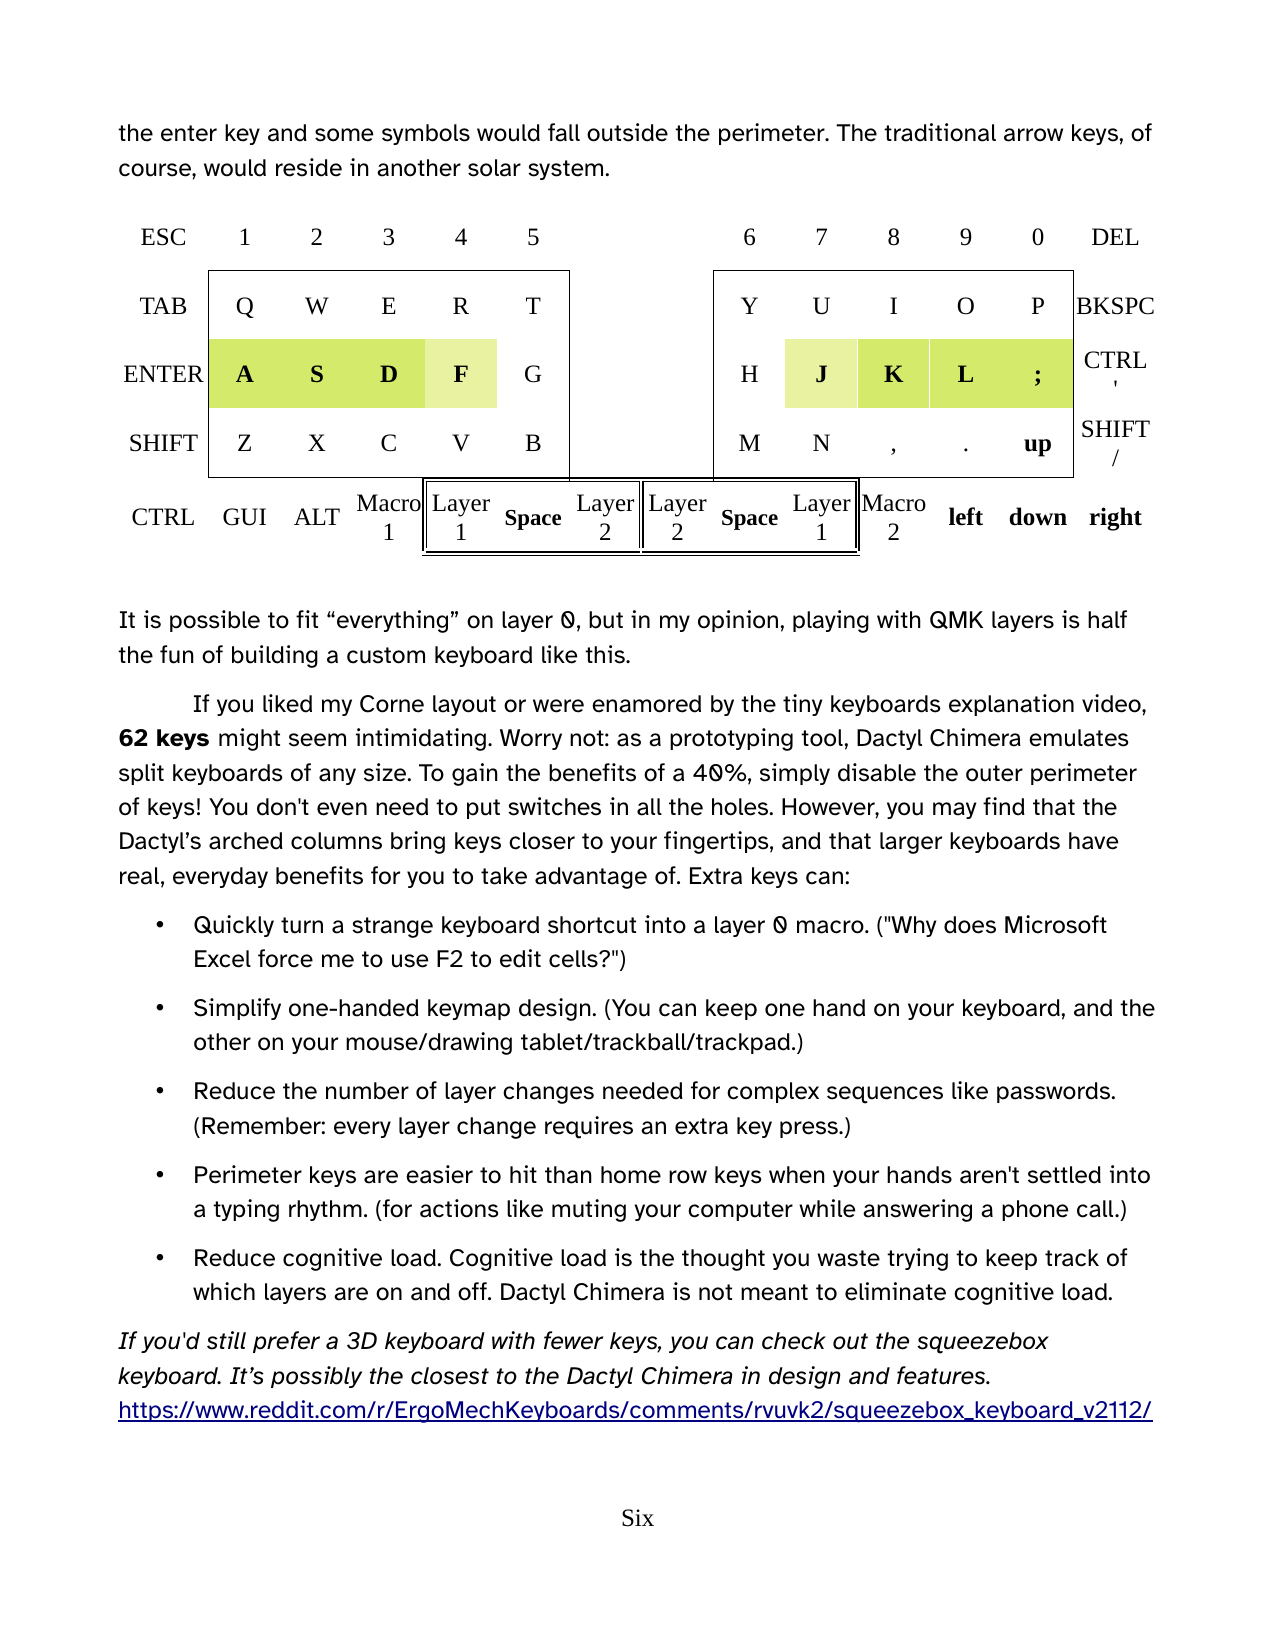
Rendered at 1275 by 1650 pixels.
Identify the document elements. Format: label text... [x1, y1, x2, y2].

table_header 6 [713, 201, 785, 270]
table_cell TAB [118, 270, 208, 339]
table_cell down [1002, 478, 1074, 551]
table_cell P [1002, 271, 1073, 339]
table_cell , [858, 408, 929, 477]
table_cell F [425, 339, 497, 408]
text It is possible to fit “everything” on layer 0, but in my opinion, playing with QMK layers is half the fun of building a custom keyboard like this. [118, 605, 1157, 669]
table_cell O [930, 271, 1002, 339]
table_cell R [425, 271, 497, 339]
table_cell Z [209, 408, 281, 477]
table_cell L [930, 339, 1002, 408]
list Quickly turn a strange keyboard shortcut into a layer 0 macro. ("Why does Microsoft Excel force me to use F2 to edit cells?") [156, 909, 1157, 974]
table_cell SHIFT [118, 408, 208, 477]
table_cell H [714, 339, 785, 408]
table_cell U [785, 271, 857, 339]
table_cell K [858, 339, 929, 408]
table_cell Macro1 [353, 478, 422, 551]
table_cell GUI [209, 478, 281, 551]
table_cell up [1002, 408, 1073, 477]
table_cell T [497, 271, 569, 339]
table_header 4 [425, 201, 497, 270]
table_header ESC [118, 201, 208, 270]
table_cell CTRL ' [1074, 339, 1157, 408]
table_cell ENTER [118, 339, 208, 408]
table_header 2 [281, 201, 353, 270]
list Simplify one-handed keymap design. (You can keep one hand on your keyboard, and the other on your mouse/drawing tablet/trackball/trackpad.) [156, 993, 1157, 1057]
table_cell X [281, 408, 353, 477]
table_cell right [1074, 477, 1157, 551]
table_header 0 [1002, 201, 1074, 270]
text If you'd still prefer a 3D keyboard with fewer keys, you can check out the squeezebox keyboard. It’s possibly the closest to the Dactyl Chimera in design and features. https://www.reddit.com/r/ErgoMechKeyboards/comments/rvuvk2/squeezebox_keyboard_v2112/ [118, 1326, 1157, 1425]
table_cell D [353, 339, 425, 408]
table_header 5 [497, 201, 569, 270]
table_cell Layer1 [785, 482, 857, 551]
table_cell Space [713, 482, 785, 551]
table_cell left [930, 478, 1002, 551]
list Reduce cognitive load. Cognitive load is the thought you waste trying to keep track of which layers are on and off. Dactyl Chimera is not meant to eliminate cognitive load. [156, 1243, 1157, 1307]
table_cell V [425, 408, 497, 477]
table_cell G [497, 339, 569, 408]
table_header DEL [1074, 201, 1157, 270]
table_cell A [209, 339, 281, 408]
table_cell M [714, 408, 785, 477]
table_cell W [281, 271, 353, 339]
table_header [569, 201, 713, 477]
table_cell Layer2 [641, 479, 713, 551]
table_header 7 [785, 201, 857, 270]
table_cell Q [209, 271, 281, 339]
table_header 3 [353, 201, 425, 270]
table_cell Y [714, 271, 785, 339]
table_cell I [858, 271, 929, 339]
table_cell Layer2 [569, 479, 641, 551]
table_cell Layer1 [425, 482, 497, 551]
table_header 8 [858, 201, 929, 270]
list Perimeter keys are easier to hit than home row keys when your hands aren't settled into a typing rhythm. (for actions like muting your computer while answering a phone call.) [156, 1159, 1157, 1224]
table_cell E [353, 271, 425, 339]
text the enter key and some symbols would fall outside the perimeter. The traditional arrow keys, of course, would reside in another solar system. [118, 118, 1157, 182]
table_cell SHIFT / [1074, 408, 1157, 477]
table_cell BKSPC [1074, 270, 1157, 339]
table_cell ; [1002, 339, 1073, 408]
list Reduce the number of layer changes needed for complex sequences like passwords. (Remember: every layer change requires an extra key press.) [156, 1076, 1157, 1140]
table_header 1 [209, 201, 281, 270]
table_cell Macro2 [860, 478, 929, 551]
table_cell . [930, 408, 1002, 477]
table_header 9 [930, 201, 1002, 270]
table_cell C [353, 408, 425, 477]
table_cell ALT [281, 478, 353, 551]
table_cell CTRL [118, 477, 208, 551]
table_cell B [497, 408, 569, 477]
table_cell J [785, 339, 857, 408]
text If you liked my Corne layout or were enamored by the tiny keyboards explanation video, 62 keys might seem intimidating. Worry not: as a prototyping tool, Dactyl Chimera emulates split keyboards of any size. To gain the benefits of a 40%, simply disable the outer perimeter of keys! You don't even need to put switches in all the holes. However, you may find that the Dactyl’s arched columns bring keys closer to your fingertips, and that larger keyboards have real, everyday benefits for you to take advantage of. Extra keys can: [118, 688, 1157, 890]
table_cell S [281, 339, 353, 408]
table_cell Space [497, 482, 569, 551]
table_cell N [785, 408, 857, 477]
